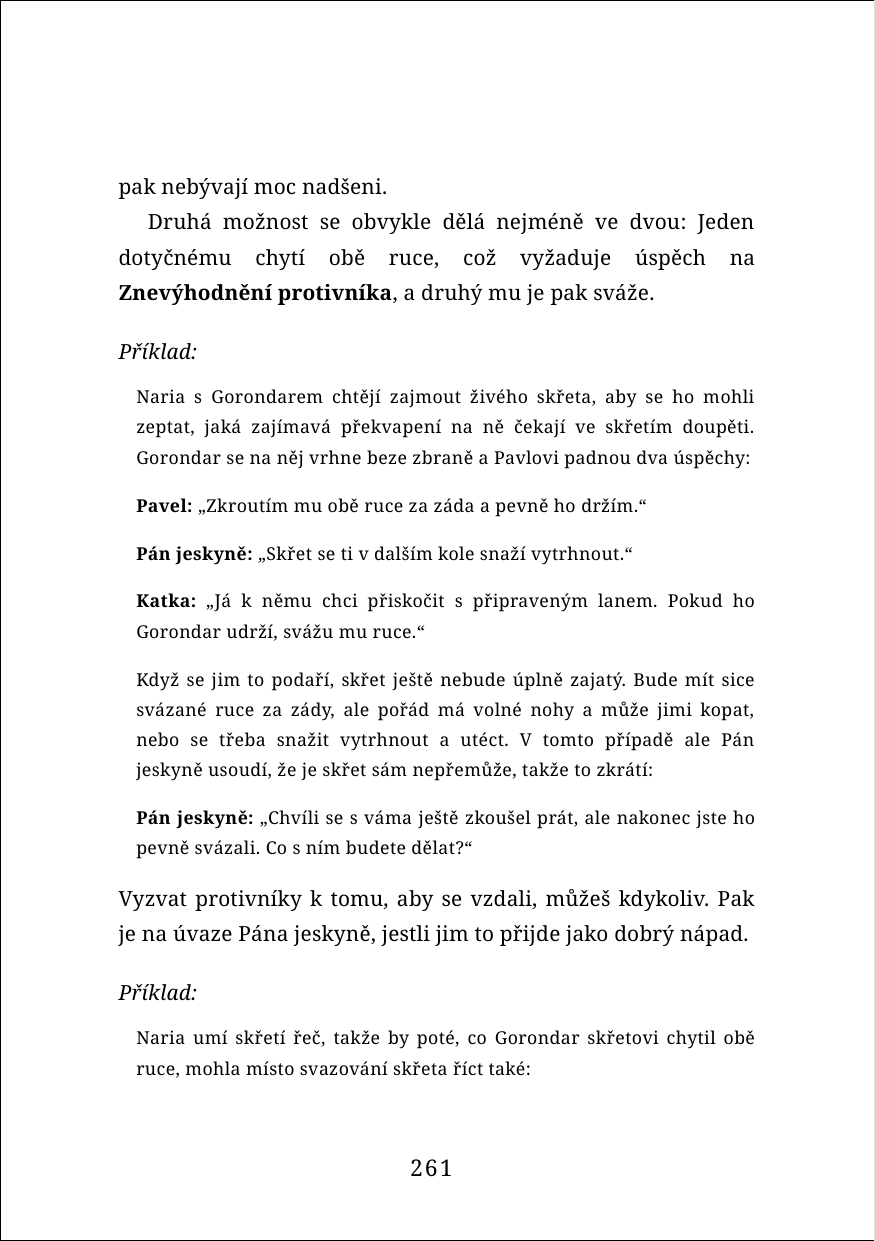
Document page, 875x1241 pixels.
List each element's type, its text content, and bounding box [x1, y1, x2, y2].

text Pán jeskyně: „Chvíli se s váma ještě zkoušel prát, ale nakonec jste ho pevně svázali. Co s ním budete dělat?“ [136, 806, 756, 860]
text Pán jeskyně: „Skřet se ti v dalším kole snaží vytrhnout.“ [136, 541, 756, 565]
text Příklad: [118, 978, 756, 1007]
text Pavel: „Zkroutím mu obě ruce za záda a pevně ho držím.“ [136, 493, 756, 517]
text pak nebývají moc nadšeni. Druhá možnost se obvykle dělá nejméně ve dvou: Jeden dotyčnému chytí obě ruce, což vyžaduje úspěch na Znevýhodnění protivníka, a druhý mu je pak sváže. [118, 172, 756, 307]
text Naria s Gorondarem chtějí zajmout živého skřeta, aby se ho mohli zeptat, jaká zajímavá překvapení na ně čekají ve skřetím doupěti. Gorondar se na něj vrhne beze zbraně a Pavlovi padnou dva úspěchy: [136, 385, 756, 469]
text Když se jim to podaří, skřet ještě nebude úplně zajatý. Bude mít sice svázané ruce za zády, ale pořád má volné nohy a může jimi kopat, nebo se třeba snažit vytrhnout a utéct. V tomto případě ale Pán jeskyně usoudí, že je skřet sám nepřemůže, takže to zkrátí: [136, 667, 756, 782]
text Naria umí skřetí řeč, takže by poté, co Gorondar skřetovi chytil obě ruce, mohla místo svazování skřeta říct také: [136, 1026, 756, 1080]
text Vyzvat protivníky k tomu, aby se vzdali, můžeš kdykoliv. Pak je na úvaze Pána jeskyně, jestli jim to přijde jako dobrý nápad. [118, 884, 756, 948]
text Příklad: [118, 337, 756, 366]
text Katka: „Já k němu chci přiskočit s připraveným lanem. Pokud ho Gorondar udrží, svážu mu ruce.“ [136, 589, 756, 643]
